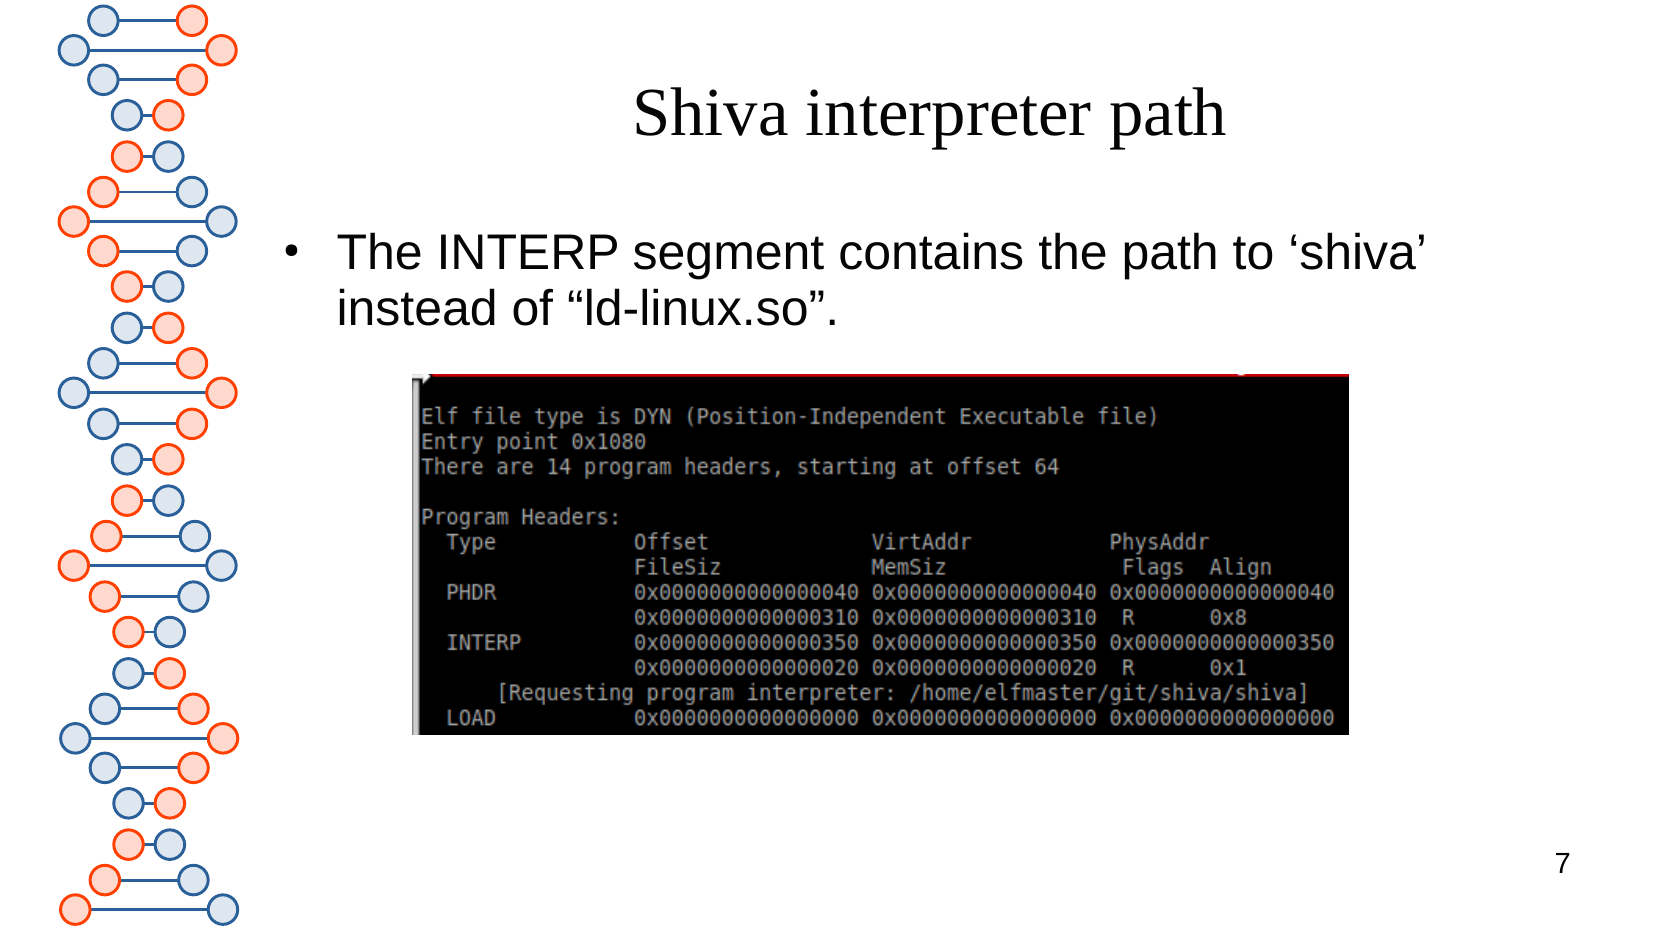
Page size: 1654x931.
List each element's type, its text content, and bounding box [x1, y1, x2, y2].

list The INTERP segment contains the path to ‘shiva’ instead of “ld-linux.so”. [265, 224, 1595, 764]
title Shiva interpreter path [265, 35, 1595, 189]
picture [412, 374, 1349, 735]
